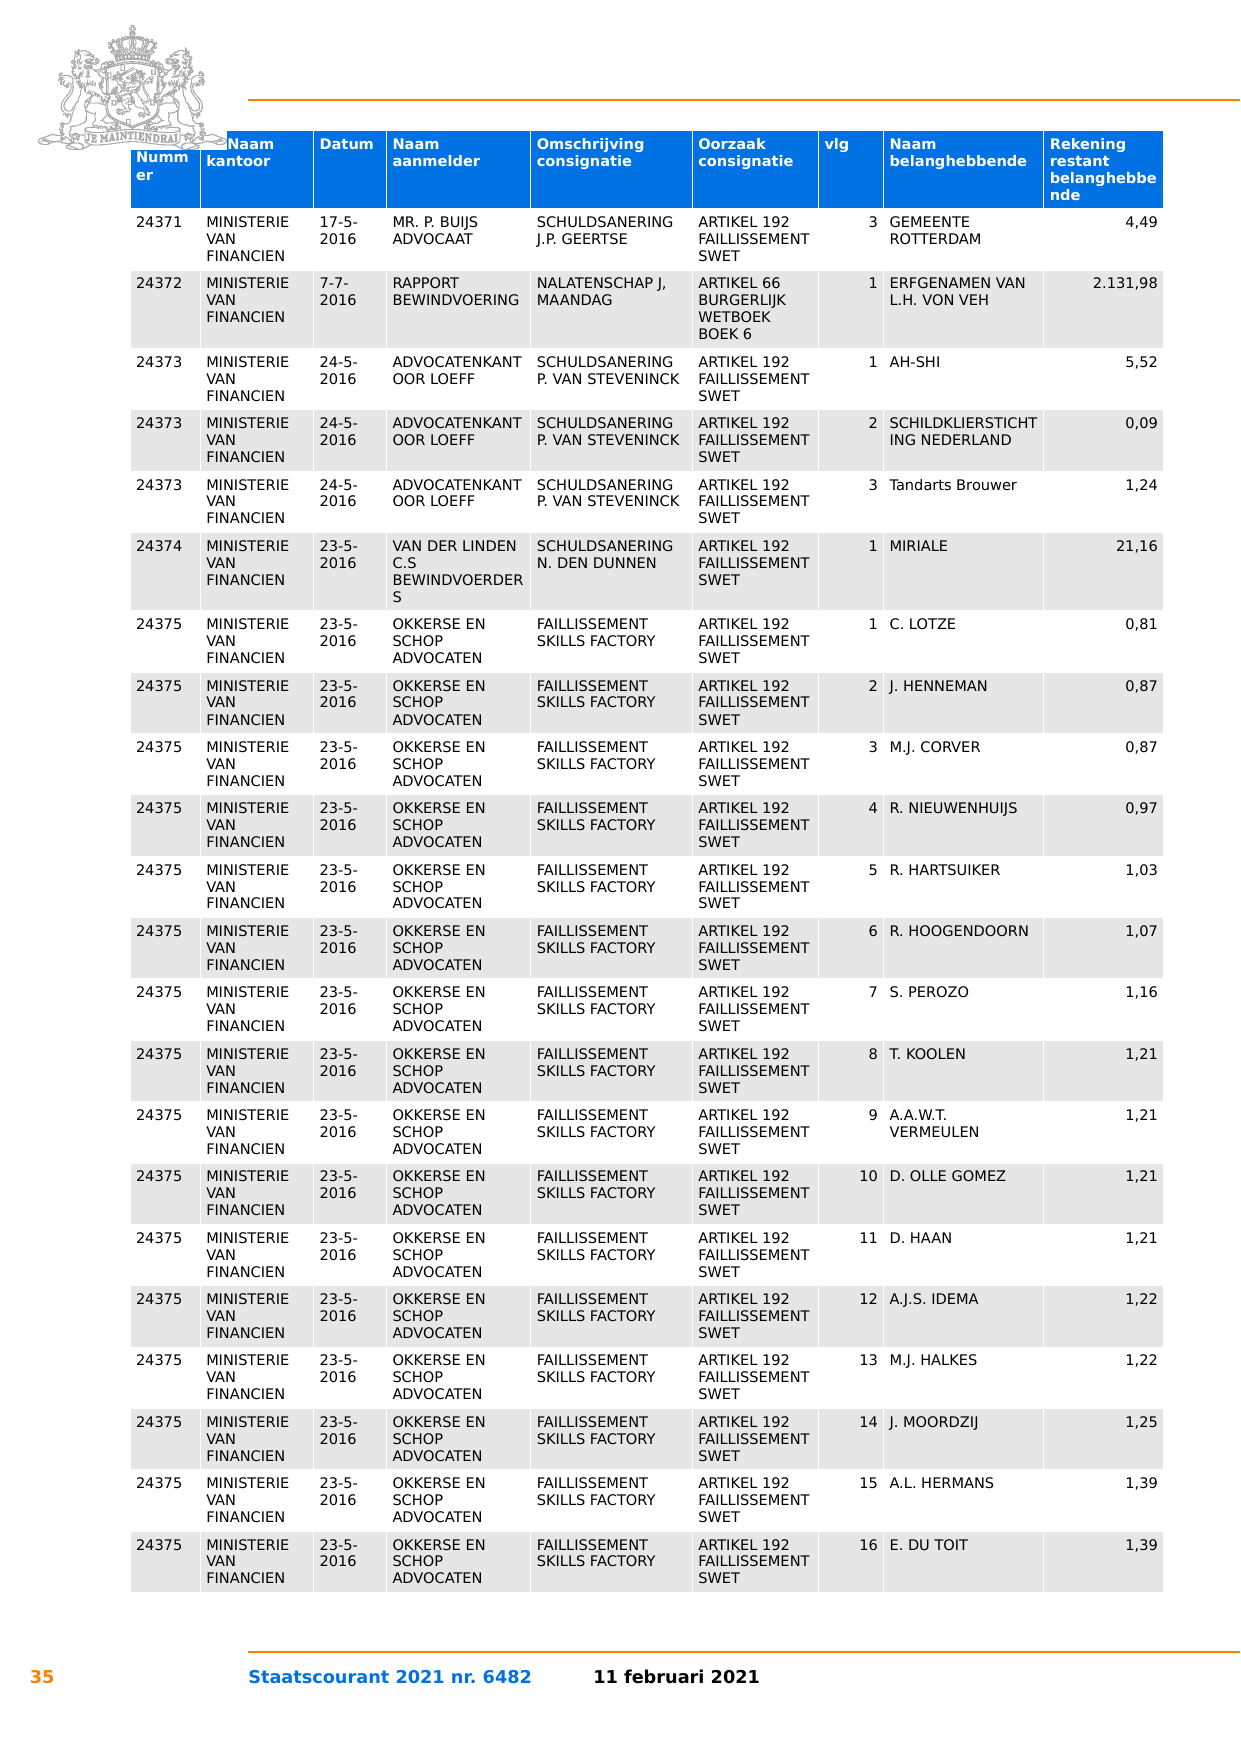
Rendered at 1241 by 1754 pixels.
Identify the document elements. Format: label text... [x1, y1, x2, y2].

table_cell 23-5-2016 [314, 1041, 386, 1101]
table_cell 23-5-2016 [314, 1348, 386, 1408]
table_cell 24373 [131, 410, 200, 471]
table_cell A.L. HERMANS [884, 1470, 1043, 1531]
table_cell FAILLISSEMENT SKILLS FACTORY [531, 1409, 692, 1469]
table_cell 15 [819, 1470, 883, 1531]
table_cell 16 [819, 1532, 883, 1592]
table_header Oorzaak consignatie [693, 131, 818, 208]
table_cell 1,25 [1044, 1409, 1163, 1469]
table_cell 24375 [131, 1286, 200, 1347]
table_cell FAILLISSEMENT SKILLS FACTORY [531, 734, 692, 794]
table_cell 23-5-2016 [314, 980, 386, 1040]
table_cell ERFGENAMEN VAN L.H. VON VEH [884, 271, 1043, 348]
table_cell SCHILDKLIERSTICHTING NEDERLAND [884, 410, 1043, 471]
table_cell 13 [819, 1348, 883, 1408]
table_cell 24375 [131, 1041, 200, 1101]
table_cell NALATENSCHAP J, MAANDAG [531, 271, 692, 348]
table_cell 0,97 [1044, 795, 1163, 856]
table_cell 24375 [131, 734, 200, 794]
table_cell 1 [819, 271, 883, 348]
table_cell 1,21 [1044, 1225, 1163, 1285]
table_cell 1,39 [1044, 1470, 1163, 1531]
table_cell ADVOCATENKANTOOR LOEFF [387, 349, 530, 409]
table_cell FAILLISSEMENT SKILLS FACTORY [531, 1286, 692, 1347]
table_cell 23-5-2016 [314, 611, 386, 672]
table_cell 21,16 [1044, 533, 1163, 610]
table_cell ARTIKEL 192 FAILLISSEMENTSWET [693, 1470, 818, 1531]
table_cell ARTIKEL 192 FAILLISSEMENTSWET [693, 1225, 818, 1285]
table_cell MINISTERIE VAN FINANCIEN [201, 795, 313, 856]
table_cell ARTIKEL 192 FAILLISSEMENTSWET [693, 209, 818, 269]
table_cell MINISTERIE VAN FINANCIEN [201, 533, 313, 610]
table_cell 24375 [131, 857, 200, 917]
table_cell 1,16 [1044, 980, 1163, 1040]
table_cell 23-5-2016 [314, 533, 386, 610]
table_cell 24371 [131, 209, 200, 269]
table_header Omschrijving consignatie [531, 131, 692, 208]
table_cell 1,24 [1044, 472, 1163, 532]
table_header Rekening restant belanghebbende [1044, 131, 1163, 208]
table_cell MINISTERIE VAN FINANCIEN [201, 980, 313, 1040]
table_cell RAPPORT BEWINDVOERING [387, 271, 530, 348]
table_cell MINISTERIE VAN FINANCIEN [201, 1286, 313, 1347]
picture [38, 25, 227, 150]
table_cell OKKERSE EN SCHOP ADVOCATEN [387, 1041, 530, 1101]
table_cell Tandarts Brouwer [884, 472, 1043, 532]
table_cell 3 [819, 734, 883, 794]
table_cell 24375 [131, 1409, 200, 1469]
table_cell 23-5-2016 [314, 1164, 386, 1224]
table_cell 23-5-2016 [314, 734, 386, 794]
table_cell AH-SHI [884, 349, 1043, 409]
table_cell 0,87 [1044, 734, 1163, 794]
table_cell 5,52 [1044, 349, 1163, 409]
table_cell 9 [819, 1102, 883, 1162]
table_cell 2 [819, 410, 883, 471]
table_cell SCHULDSANERING P. VAN STEVENINCK [531, 472, 692, 532]
table_cell R. HARTSUIKER [884, 857, 1043, 917]
table_cell 23-5-2016 [314, 857, 386, 917]
table_cell 0,87 [1044, 673, 1163, 733]
table_cell 10 [819, 1164, 883, 1224]
table_cell FAILLISSEMENT SKILLS FACTORY [531, 918, 692, 978]
table_cell SCHULDSANERING N. DEN DUNNEN [531, 533, 692, 610]
table_cell 23-5-2016 [314, 795, 386, 856]
table_cell FAILLISSEMENT SKILLS FACTORY [531, 1470, 692, 1531]
table_cell OKKERSE EN SCHOP ADVOCATEN [387, 1470, 530, 1531]
table_cell OKKERSE EN SCHOP ADVOCATEN [387, 980, 530, 1040]
table_cell 23-5-2016 [314, 1225, 386, 1285]
table_cell MINISTERIE VAN FINANCIEN [201, 1041, 313, 1101]
table_cell OKKERSE EN SCHOP ADVOCATEN [387, 1409, 530, 1469]
table_cell 1,07 [1044, 918, 1163, 978]
table_cell 2 [819, 673, 883, 733]
table_cell 24373 [131, 349, 200, 409]
table_cell 24375 [131, 980, 200, 1040]
table_cell OKKERSE EN SCHOP ADVOCATEN [387, 1164, 530, 1224]
table_cell ARTIKEL 192 FAILLISSEMENTSWET [693, 1348, 818, 1408]
table_cell 24375 [131, 795, 200, 856]
table_cell R. NIEUWENHUIJS [884, 795, 1043, 856]
table_cell 24375 [131, 1348, 200, 1408]
table_cell 24375 [131, 918, 200, 978]
table_cell 1,21 [1044, 1041, 1163, 1101]
table_cell 24375 [131, 1532, 200, 1592]
table_cell MINISTERIE VAN FINANCIEN [201, 611, 313, 672]
table_cell OKKERSE EN SCHOP ADVOCATEN [387, 673, 530, 733]
table_cell FAILLISSEMENT SKILLS FACTORY [531, 1348, 692, 1408]
table_cell OKKERSE EN SCHOP ADVOCATEN [387, 857, 530, 917]
table_cell VAN DER LINDEN C.S BEWINDVOERDERS [387, 533, 530, 610]
table_cell 23-5-2016 [314, 1532, 386, 1592]
table_cell 1,22 [1044, 1286, 1163, 1347]
table_cell ADVOCATENKANTOOR LOEFF [387, 472, 530, 532]
table_cell 24375 [131, 1102, 200, 1162]
table_cell ARTIKEL 192 FAILLISSEMENTSWET [693, 734, 818, 794]
table_cell SCHULDSANERING J.P. GEERTSE [531, 209, 692, 269]
table_cell 1,03 [1044, 857, 1163, 917]
table_cell 23-5-2016 [314, 918, 386, 978]
table_cell ARTIKEL 192 FAILLISSEMENTSWET [693, 795, 818, 856]
table_header Datum [314, 131, 386, 208]
table_cell A.J.S. IDEMA [884, 1286, 1043, 1347]
table_cell FAILLISSEMENT SKILLS FACTORY [531, 1532, 692, 1592]
table_cell S. PEROZO [884, 980, 1043, 1040]
table_cell C. LOTZE [884, 611, 1043, 672]
table_cell ARTIKEL 192 FAILLISSEMENTSWET [693, 1041, 818, 1101]
table_cell GEMEENTE ROTTERDAM [884, 209, 1043, 269]
table_cell M.J. HALKES [884, 1348, 1043, 1408]
table_cell 1 [819, 349, 883, 409]
table_cell 17-5-2016 [314, 209, 386, 269]
table_cell J. HENNEMAN [884, 673, 1043, 733]
table_cell MINISTERIE VAN FINANCIEN [201, 472, 313, 532]
table_cell 24373 [131, 472, 200, 532]
table_cell ARTIKEL 192 FAILLISSEMENTSWET [693, 472, 818, 532]
table_cell 24375 [131, 673, 200, 733]
table_cell ARTIKEL 192 FAILLISSEMENTSWET [693, 410, 818, 471]
table_cell 3 [819, 472, 883, 532]
table_cell FAILLISSEMENT SKILLS FACTORY [531, 611, 692, 672]
table_cell ARTIKEL 192 FAILLISSEMENTSWET [693, 1532, 818, 1592]
table_cell 6 [819, 918, 883, 978]
table_cell OKKERSE EN SCHOP ADVOCATEN [387, 1225, 530, 1285]
table_cell 0,81 [1044, 611, 1163, 672]
table_cell FAILLISSEMENT SKILLS FACTORY [531, 673, 692, 733]
table_cell ARTIKEL 192 FAILLISSEMENTSWET [693, 980, 818, 1040]
table_cell MINISTERIE VAN FINANCIEN [201, 1348, 313, 1408]
table_cell OKKERSE EN SCHOP ADVOCATEN [387, 1348, 530, 1408]
table_cell 7 [819, 980, 883, 1040]
table_cell MINISTERIE VAN FINANCIEN [201, 1470, 313, 1531]
table_cell 24-5-2016 [314, 472, 386, 532]
table_cell 1,21 [1044, 1102, 1163, 1162]
table_cell 7-7-2016 [314, 271, 386, 348]
table_cell ADVOCATENKANTOOR LOEFF [387, 410, 530, 471]
table_cell 24-5-2016 [314, 410, 386, 471]
table_cell 12 [819, 1286, 883, 1347]
table_cell MR. P. BUIJS ADVOCAAT [387, 209, 530, 269]
table_cell MINISTERIE VAN FINANCIEN [201, 734, 313, 794]
table_cell 24375 [131, 1164, 200, 1224]
table_cell MIRIALE [884, 533, 1043, 610]
table_cell OKKERSE EN SCHOP ADVOCATEN [387, 795, 530, 856]
table_cell 0,09 [1044, 410, 1163, 471]
table_cell 24-5-2016 [314, 349, 386, 409]
table_cell OKKERSE EN SCHOP ADVOCATEN [387, 918, 530, 978]
table_cell 23-5-2016 [314, 673, 386, 733]
table_cell OKKERSE EN SCHOP ADVOCATEN [387, 734, 530, 794]
table_cell 1,22 [1044, 1348, 1163, 1408]
table_cell FAILLISSEMENT SKILLS FACTORY [531, 1041, 692, 1101]
table_cell 23-5-2016 [314, 1286, 386, 1347]
table_cell MINISTERIE VAN FINANCIEN [201, 410, 313, 471]
table_cell 4 [819, 795, 883, 856]
table_cell T. KOOLEN [884, 1041, 1043, 1101]
table_cell 24375 [131, 1470, 200, 1531]
table_cell 24375 [131, 1225, 200, 1285]
table_cell 23-5-2016 [314, 1470, 386, 1531]
table_cell M.J. CORVER [884, 734, 1043, 794]
table_cell ARTIKEL 192 FAILLISSEMENTSWET [693, 1102, 818, 1162]
table_cell 1,21 [1044, 1164, 1163, 1224]
table_cell D. OLLE GOMEZ [884, 1164, 1043, 1224]
table_cell ARTIKEL 192 FAILLISSEMENTSWET [693, 1409, 818, 1469]
table_cell ARTIKEL 192 FAILLISSEMENTSWET [693, 611, 818, 672]
table_cell D. HAAN [884, 1225, 1043, 1285]
table_cell R. HOOGENDOORN [884, 918, 1043, 978]
table_cell MINISTERIE VAN FINANCIEN [201, 1409, 313, 1469]
table_cell 23-5-2016 [314, 1409, 386, 1469]
table_cell SCHULDSANERING P. VAN STEVENINCK [531, 410, 692, 471]
table_cell ARTIKEL 192 FAILLISSEMENTSWET [693, 918, 818, 978]
table_cell 1 [819, 611, 883, 672]
table_cell FAILLISSEMENT SKILLS FACTORY [531, 1225, 692, 1285]
table_cell MINISTERIE VAN FINANCIEN [201, 209, 313, 269]
table_cell 3 [819, 209, 883, 269]
table_cell 2.131,98 [1044, 271, 1163, 348]
table_cell MINISTERIE VAN FINANCIEN [201, 271, 313, 348]
table_cell OKKERSE EN SCHOP ADVOCATEN [387, 1286, 530, 1347]
table_cell FAILLISSEMENT SKILLS FACTORY [531, 980, 692, 1040]
table_header Nummer [131, 150, 200, 208]
table_cell MINISTERIE VAN FINANCIEN [201, 1532, 313, 1592]
table_cell FAILLISSEMENT SKILLS FACTORY [531, 857, 692, 917]
table_cell FAILLISSEMENT SKILLS FACTORY [531, 1102, 692, 1162]
table_header vlg [819, 131, 883, 208]
table_cell A.A.W.T. VERMEULEN [884, 1102, 1043, 1162]
table_cell ARTIKEL 192 FAILLISSEMENTSWET [693, 1164, 818, 1224]
table_cell 14 [819, 1409, 883, 1469]
table_cell SCHULDSANERING P. VAN STEVENINCK [531, 349, 692, 409]
table_cell OKKERSE EN SCHOP ADVOCATEN [387, 611, 530, 672]
table_cell MINISTERIE VAN FINANCIEN [201, 1225, 313, 1285]
table_cell 23-5-2016 [314, 1102, 386, 1162]
table_header Naam kantoor [201, 131, 313, 208]
table_cell ARTIKEL 192 FAILLISSEMENTSWET [693, 857, 818, 917]
table_cell MINISTERIE VAN FINANCIEN [201, 857, 313, 917]
table_cell 5 [819, 857, 883, 917]
table_cell MINISTERIE VAN FINANCIEN [201, 349, 313, 409]
table_cell 11 [819, 1225, 883, 1285]
table_cell MINISTERIE VAN FINANCIEN [201, 673, 313, 733]
table_cell J. MOORDZIJ [884, 1409, 1043, 1469]
table_cell 24374 [131, 533, 200, 610]
table_cell ARTIKEL 66 BURGERLIJK WETBOEK BOEK 6 [693, 271, 818, 348]
table_header Naam aanmelder [387, 131, 530, 208]
table_cell ARTIKEL 192 FAILLISSEMENTSWET [693, 1286, 818, 1347]
table_cell 1,39 [1044, 1532, 1163, 1592]
table_cell E. DU TOIT [884, 1532, 1043, 1592]
table_header Naam belanghebbende [884, 131, 1043, 208]
table_cell ARTIKEL 192 FAILLISSEMENTSWET [693, 673, 818, 733]
table_cell ARTIKEL 192 FAILLISSEMENTSWET [693, 533, 818, 610]
table_cell MINISTERIE VAN FINANCIEN [201, 1164, 313, 1224]
table_cell 1 [819, 533, 883, 610]
table_cell 24372 [131, 271, 200, 348]
table_cell 24375 [131, 611, 200, 672]
table_cell MINISTERIE VAN FINANCIEN [201, 918, 313, 978]
table_cell ARTIKEL 192 FAILLISSEMENTSWET [693, 349, 818, 409]
table_cell 4,49 [1044, 209, 1163, 269]
table_cell 8 [819, 1041, 883, 1101]
table_cell FAILLISSEMENT SKILLS FACTORY [531, 1164, 692, 1224]
table_cell MINISTERIE VAN FINANCIEN [201, 1102, 313, 1162]
table_cell OKKERSE EN SCHOP ADVOCATEN [387, 1532, 530, 1592]
table_cell FAILLISSEMENT SKILLS FACTORY [531, 795, 692, 856]
table_cell OKKERSE EN SCHOP ADVOCATEN [387, 1102, 530, 1162]
